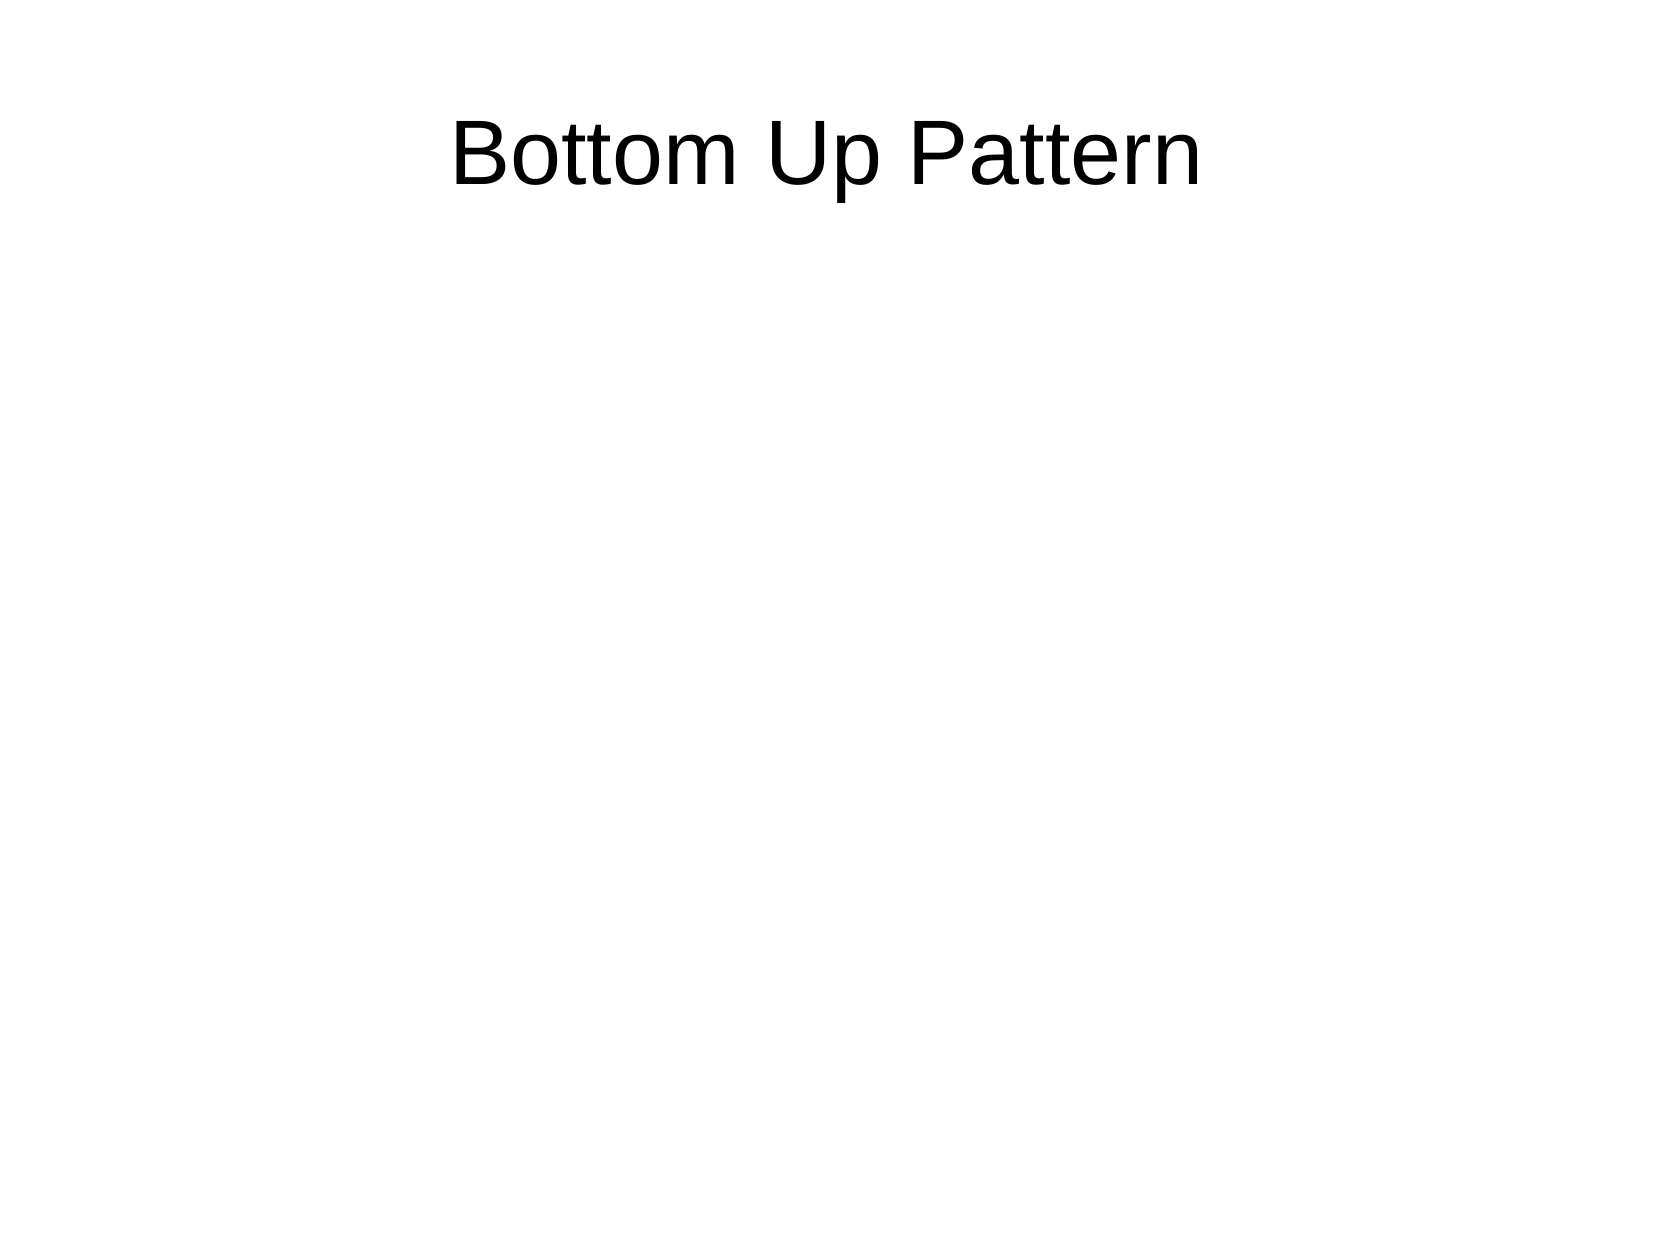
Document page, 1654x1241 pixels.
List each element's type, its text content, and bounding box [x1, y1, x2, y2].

title Bottom Up Pattern [82, 49, 1571, 257]
